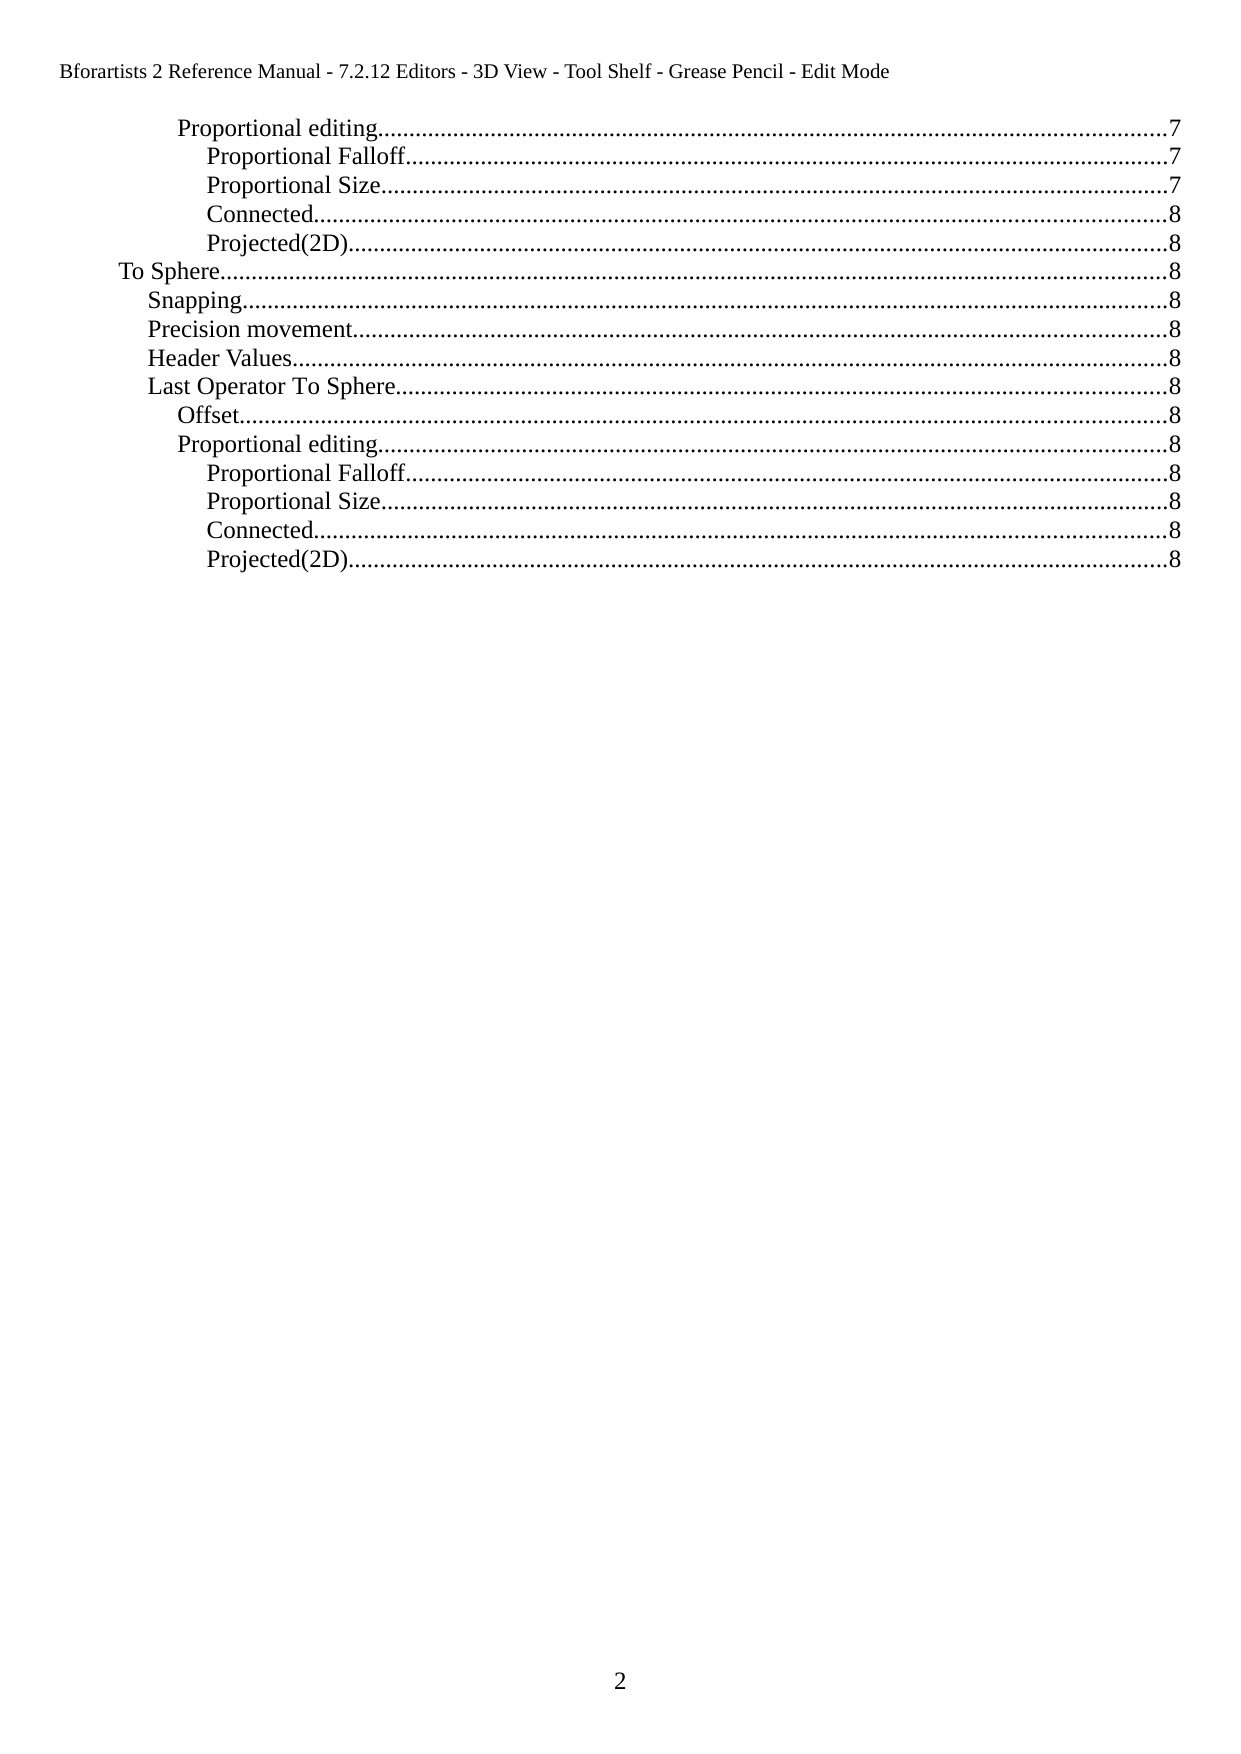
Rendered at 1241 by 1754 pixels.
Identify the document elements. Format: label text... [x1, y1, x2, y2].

text To Sphere 8 [118, 256, 1181, 285]
text Connected 8 [206, 199, 1181, 228]
text Last Operator To Sphere 8 [147, 371, 1181, 400]
text Proportional Size 8 [206, 486, 1181, 515]
text Proportional Size 7 [206, 170, 1181, 199]
text Proportional Falloff 7 [206, 141, 1181, 170]
text Precision movement 8 [147, 314, 1181, 343]
text Proportional editing 8 [177, 429, 1181, 458]
text Proportional Falloff 8 [206, 458, 1181, 486]
text Connected 8 [206, 515, 1181, 544]
text Snapping 8 [147, 285, 1181, 314]
text Header Values 8 [147, 343, 1181, 371]
text Offset 8 [177, 400, 1181, 429]
text Proportional editing 7 [177, 113, 1181, 141]
text Projected(2D) 8 [206, 228, 1181, 256]
text Projected(2D) 8 [206, 544, 1181, 573]
